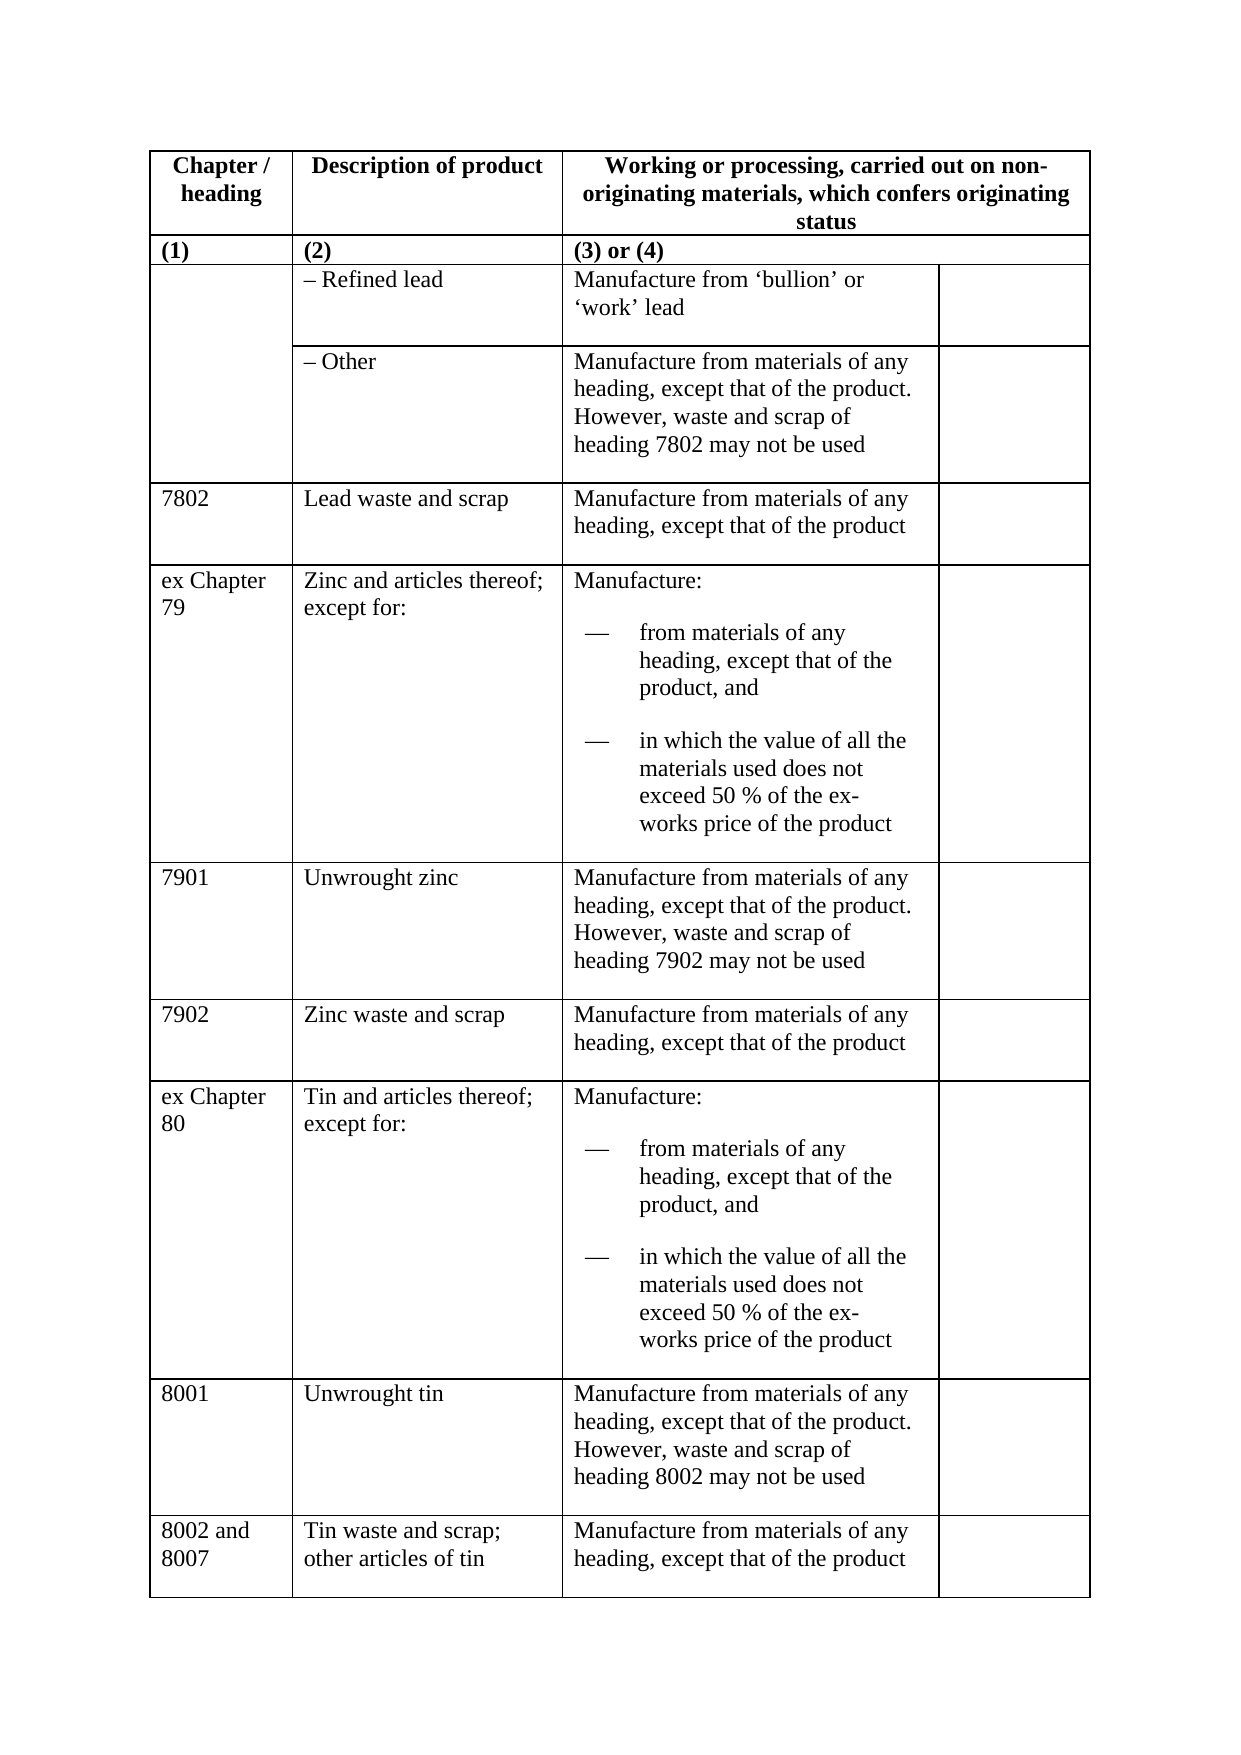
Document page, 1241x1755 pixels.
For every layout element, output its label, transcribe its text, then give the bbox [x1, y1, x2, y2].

table_cell (2) [293, 236, 562, 263]
table_cell [940, 566, 1089, 862]
table_cell [151, 345, 292, 482]
table_cell Tin waste and scrap; other articles of tin [293, 1516, 562, 1597]
table_cell 7902 [151, 1000, 292, 1080]
table_cell Manufacture: [563, 1082, 938, 1378]
table_cell [151, 265, 292, 345]
table_cell Manufacture from materials of any heading, except that of the product [563, 1000, 938, 1080]
table_header Chapter / heading [151, 152, 292, 234]
table_cell Manufacture from ‘bullion’ or ‘work’ lead [563, 265, 938, 345]
table_cell Zinc waste and scrap [293, 1000, 562, 1080]
table_cell – Refined lead [293, 265, 562, 345]
table_cell 8001 [151, 1380, 292, 1515]
table_cell Manufacture from materials of any heading, except that of the product. However, waste and scrap of heading 7902 may not be used [563, 863, 938, 998]
table_cell ex Chapter 80 [151, 1082, 292, 1378]
table_cell – Other [293, 347, 562, 482]
table_cell (3) or (4) [563, 236, 1089, 263]
table_cell Manufacture from materials of any heading, except that of the product. However, waste and scrap of heading 8002 may not be used [563, 1380, 938, 1515]
table_cell in which the value of all the materials used does not exceed 50 % of the ex-works price of the product [628, 1242, 928, 1378]
table_cell Manufacture from materials of any heading, except that of the product [563, 1516, 938, 1597]
table_cell in which the value of all the materials used does not exceed 50 % of the ex-works price of the product [628, 726, 928, 861]
table_cell [940, 484, 1089, 564]
table_cell Zinc and articles thereof; except for: [293, 566, 562, 862]
table_cell — [574, 726, 628, 861]
table_cell Unwrought tin [293, 1380, 562, 1515]
table_cell 7901 [151, 863, 292, 998]
table_cell Lead waste and scrap [293, 484, 562, 564]
table_header — [574, 1135, 628, 1242]
table_header Description of product [293, 152, 562, 234]
table_header — [574, 618, 628, 726]
table_cell Manufacture from materials of any heading, except that of the product [563, 484, 938, 564]
table_cell [940, 347, 1089, 482]
table_cell [940, 265, 1089, 345]
table_cell 8002 and 8007 [151, 1516, 292, 1597]
table_cell (1) [151, 236, 292, 263]
table_cell [940, 1516, 1089, 1597]
table_cell ex Chapter 79 [151, 566, 292, 862]
table_header from materials of any heading, except that of the product, and [628, 618, 928, 726]
table_header from materials of any heading, except that of the product, and [628, 1135, 928, 1242]
table_cell Tin and articles thereof; except for: [293, 1082, 562, 1378]
table_cell Manufacture from materials of any heading, except that of the product. However, waste and scrap of heading 7802 may not be used [563, 347, 938, 482]
table_cell [940, 1380, 1089, 1515]
table_cell [940, 1000, 1089, 1080]
table_cell [940, 1082, 1089, 1378]
table_cell Manufacture: [563, 566, 938, 862]
table_cell Unwrought zinc [293, 863, 562, 998]
table_cell [940, 863, 1089, 998]
table_header Working or processing, carried out on non-originating materials, which confers originating status [563, 152, 1089, 234]
table_cell — [574, 1242, 628, 1378]
table_cell 7802 [151, 484, 292, 564]
